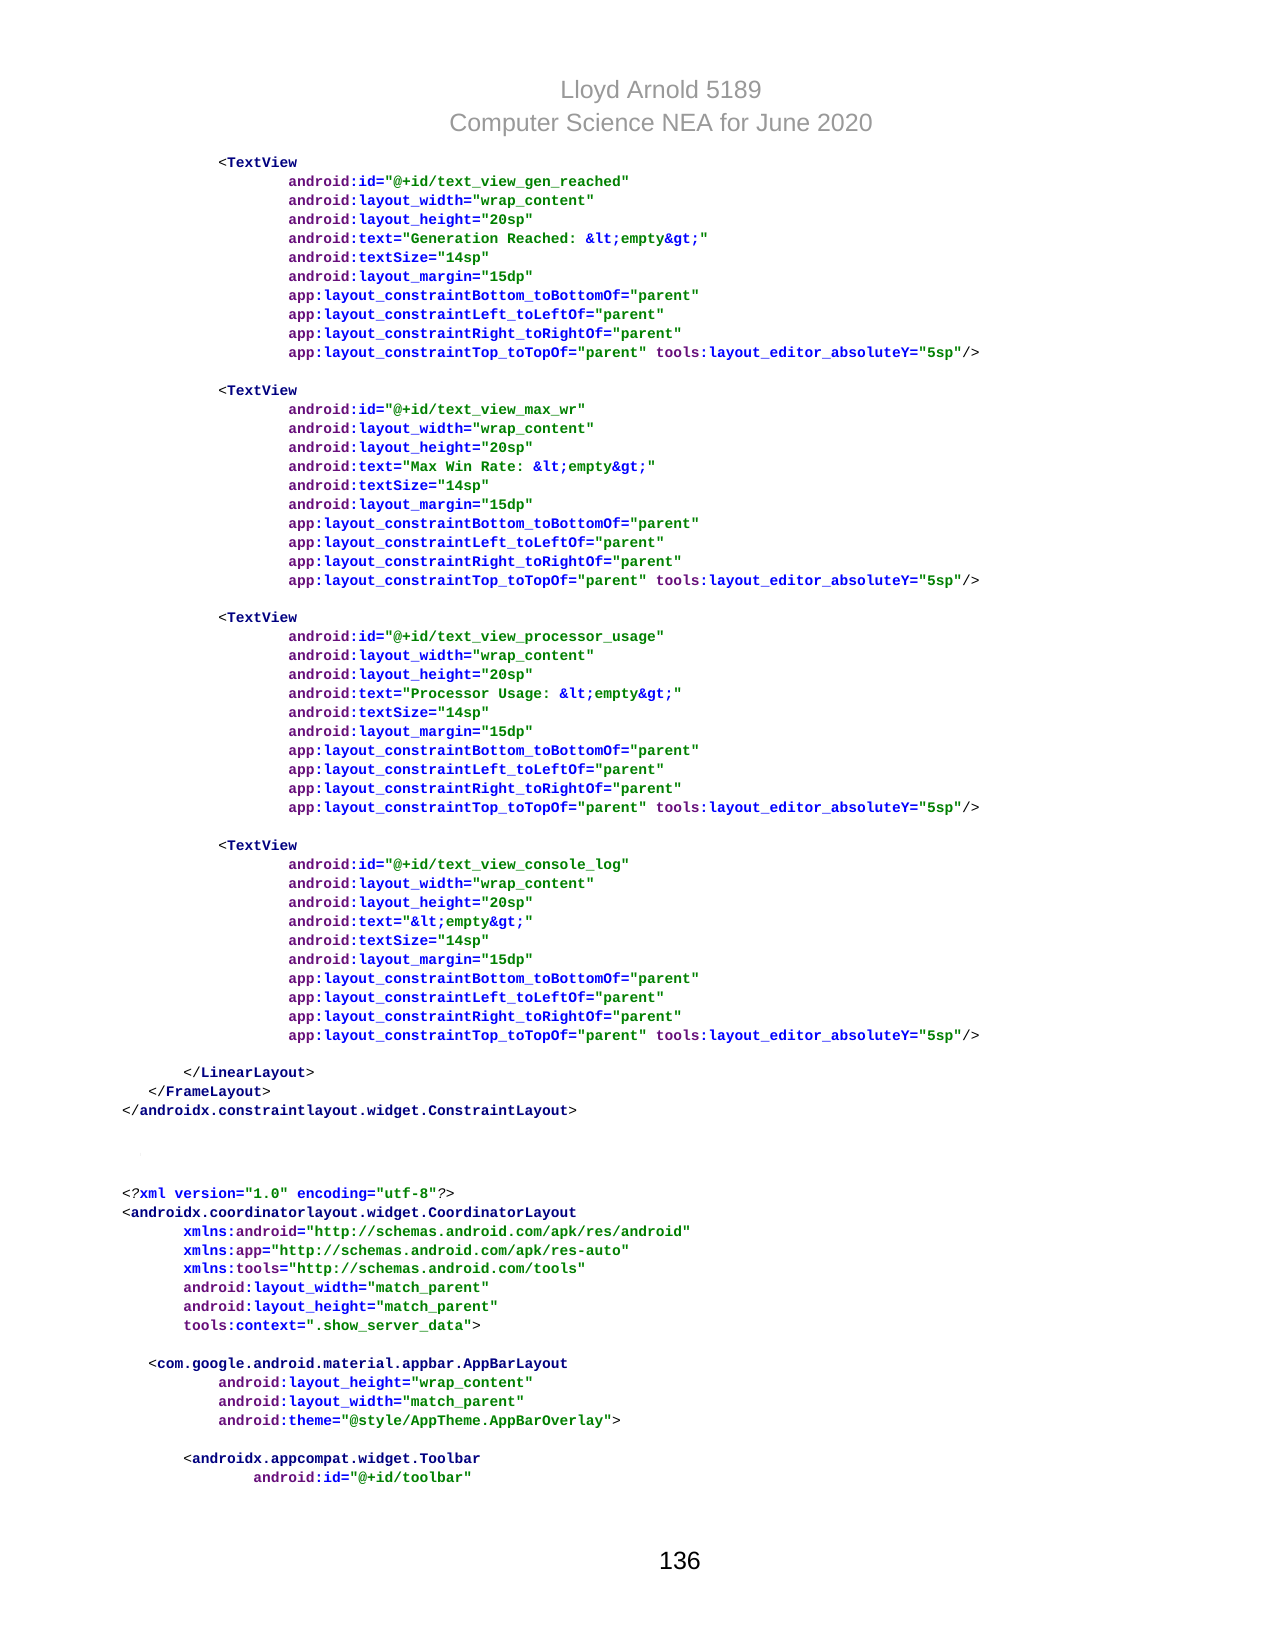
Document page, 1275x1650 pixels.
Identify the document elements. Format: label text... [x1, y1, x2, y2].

text <androidx.coordinatorlayout.widget.CoordinatorLayout [122, 1205, 1200, 1221]
text <com.google.android.material.appbar.AppBarLayout [122, 1356, 1200, 1373]
text android:text="Processor Usage: &lt;empty&gt;" [122, 687, 1200, 703]
text app:layout_constraintBottom_toBottomOf="parent" [122, 516, 1200, 532]
text android:layout_margin="15dp" [122, 952, 1200, 968]
text android:layout_height="20sp" [122, 668, 1200, 684]
text app:layout_constraintBottom_toBottomOf="parent" [122, 288, 1200, 305]
text android:textSize="14sp" [122, 706, 1200, 722]
text android:id="@+id/text_view_console_log" [122, 857, 1200, 874]
text </androidx.constraintlayout.widget.ConstraintLayout> [122, 1104, 1200, 1120]
text android:layout_width="wrap_content" [122, 194, 1200, 210]
text android:layout_height="wrap_content" [122, 1375, 1200, 1392]
text android:layout_height="20sp" [122, 213, 1200, 229]
text app:layout_constraintBottom_toBottomOf="parent" [122, 971, 1200, 987]
text android:layout_height="20sp" [122, 440, 1200, 457]
text app:layout_constraintTop_toTopOf="parent" tools:layout_editor_absoluteY="5sp"/> [122, 345, 1200, 362]
text app:layout_constraintLeft_toLeftOf="parent" [122, 762, 1200, 779]
text xmlns:android="http://schemas.android.com/apk/res/android" [122, 1224, 1200, 1240]
text <TextView [122, 838, 1200, 855]
text android:layout_width="wrap_content" [122, 876, 1200, 893]
text android:layout_width="match_parent" [122, 1281, 1200, 1297]
text app:layout_constraintRight_toRightOf="parent" [122, 781, 1200, 798]
text android:text="&lt;empty&gt;" [122, 914, 1200, 931]
text android:theme="@style/AppTheme.AppBarOverlay"> [122, 1413, 1200, 1430]
text <TextView [122, 383, 1200, 400]
text android:layout_margin="15dp" [122, 497, 1200, 513]
text android:layout_width="wrap_content" [122, 649, 1200, 665]
text android:id="@+id/toolbar" [122, 1470, 1200, 1487]
text android:layout_margin="15dp" [122, 724, 1200, 741]
text app:layout_constraintTop_toTopOf="parent" tools:layout_editor_absoluteY="5sp"/> [122, 1028, 1200, 1044]
text app:layout_constraintBottom_toBottomOf="parent" [122, 743, 1200, 760]
text <?xml version="1.0" encoding="utf-8"?> [122, 1186, 1200, 1202]
text <androidx.appcompat.widget.Toolbar [122, 1451, 1200, 1468]
text android:textSize="14sp" [122, 251, 1200, 267]
text app:layout_constraintRight_toRightOf="parent" [122, 326, 1200, 343]
text app:layout_constraintLeft_toLeftOf="parent" [122, 535, 1200, 551]
text xmlns:tools="http://schemas.android.com/tools" [122, 1262, 1200, 1278]
text android:id="@+id/text_view_max_wr" [122, 402, 1200, 419]
text android:layout_margin="15dp" [122, 269, 1200, 286]
text android:id="@+id/text_view_gen_reached" [122, 175, 1200, 191]
text android:layout_height="match_parent" [122, 1299, 1200, 1316]
text android:textSize="14sp" [122, 933, 1200, 949]
text android:layout_width="wrap_content" [122, 421, 1200, 438]
text android:text="Max Win Rate: &lt;empty&gt;" [122, 459, 1200, 476]
text android:text="Generation Reached: &lt;empty&gt;" [122, 232, 1200, 248]
text app:layout_constraintLeft_toLeftOf="parent" [122, 990, 1200, 1006]
text tools:context=".show_server_data"> [122, 1318, 1200, 1335]
text android:textSize="14sp" [122, 478, 1200, 494]
text <TextView [122, 611, 1200, 627]
text xmlns:app="http://schemas.android.com/apk/res-auto" [122, 1243, 1200, 1259]
text app:layout_constraintTop_toTopOf="parent" tools:layout_editor_absoluteY="5sp"/> [122, 800, 1200, 817]
text app:layout_constraintRight_toRightOf="parent" [122, 1009, 1200, 1025]
text android:layout_width="match_parent" [122, 1394, 1200, 1411]
text </FrameLayout> [122, 1085, 1200, 1101]
text android:id="@+id/text_view_processor_usage" [122, 630, 1200, 646]
text </LinearLayout> [122, 1066, 1200, 1082]
text android:layout_height="20sp" [122, 895, 1200, 912]
text app:layout_constraintRight_toRightOf="parent" [122, 554, 1200, 570]
text app:layout_constraintTop_toTopOf="parent" tools:layout_editor_absoluteY="5sp"/> [122, 573, 1200, 589]
text app:layout_constraintLeft_toLeftOf="parent" [122, 307, 1200, 324]
text <TextView [122, 156, 1200, 172]
